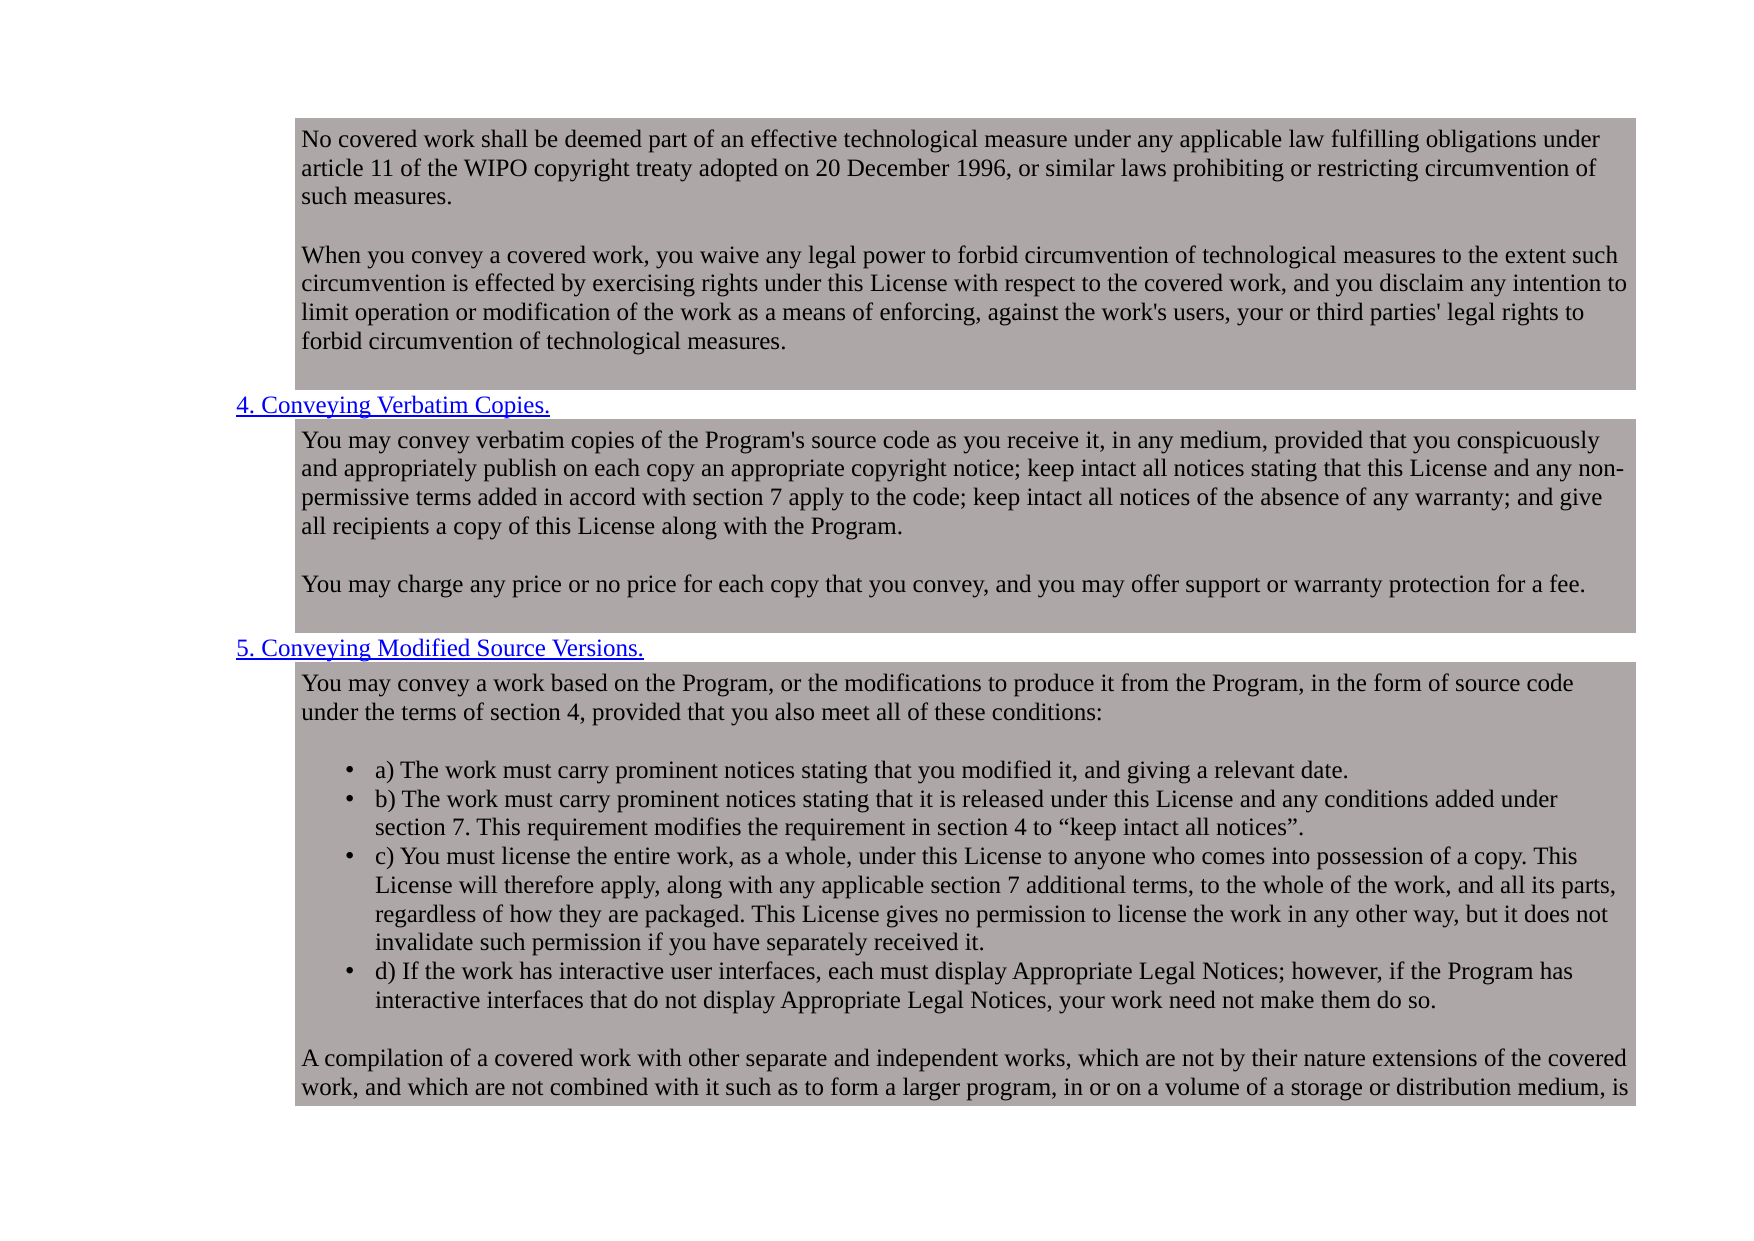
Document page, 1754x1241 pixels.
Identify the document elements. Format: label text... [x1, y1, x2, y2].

subtitle 5. Conveying Modified Source Versions. [236, 633, 1636, 662]
subtitle 4. Conveying Verbatim Copies. [236, 390, 1636, 419]
table_header [295, 118, 1636, 390]
table_header You may convey a work based on the Program, or the modifications to produce it from the Program, in the form of source code under the terms of section 4, provided that you also meet all of these conditions: a) The work must carry prominent notices stating that you modified it, and giving a relevant date. b) The work must carry prominent notices stating that it is released under this License and any conditions added under section 7. This requirement modifies the requirement in section 4 to “keep intact all notices”. c) You must license the entire work, as a whole, under this License to anyone who comes into possession of a copy. This License will therefore apply, along with any applicable section 7 additional terms, to the whole of the work, and all its parts, regardless of how they are packaged. This License gives no permission to license the work in any other way, but it does not invalidate such permission if you have separately received it. d) If the work has interactive user interfaces, each must display Appropriate Legal Notices; however, if the Program has interactive interfaces that do not display Appropriate Legal Notices, your work need not make them do so. A compilation of a covered work with other separate and independent works, which are not by their nature extensions of the covered work, and which are not combined with it such as to form a larger program, in or on a volume of a storage or distribution medium, is [298, 665, 1633, 1103]
table_header [295, 662, 1636, 1106]
table_header [295, 419, 1636, 633]
table_header You may convey verbatim copies of the Program's source code as you receive it, in any medium, provided that you conspicuously and appropriately publish on each copy an appropriate copyright notice; keep intact all notices stating that this License and any non-permissive terms added in accord with section 7 apply to the code; keep intact all notices of the absence of any warranty; and give all recipients a copy of this License along with the Program. You may charge any price or no price for each copy that you convey, and you may offer support or warranty protection for a fee. [298, 422, 1633, 630]
table_header No covered work shall be deemed part of an effective technological measure under any applicable law fulfilling obligations under article 11 of the WIPO copyright treaty adopted on 20 December 1996, or similar laws prohibiting or restricting circumvention of such measures. When you convey a covered work, you waive any legal power to forbid circumvention of technological measures to the extent such circumvention is effected by exercising rights under this License with respect to the covered work, and you disclaim any intention to limit operation or modification of the work as a means of enforcing, against the work's users, your or third parties' legal rights to forbid circumvention of technological measures. [298, 121, 1633, 387]
